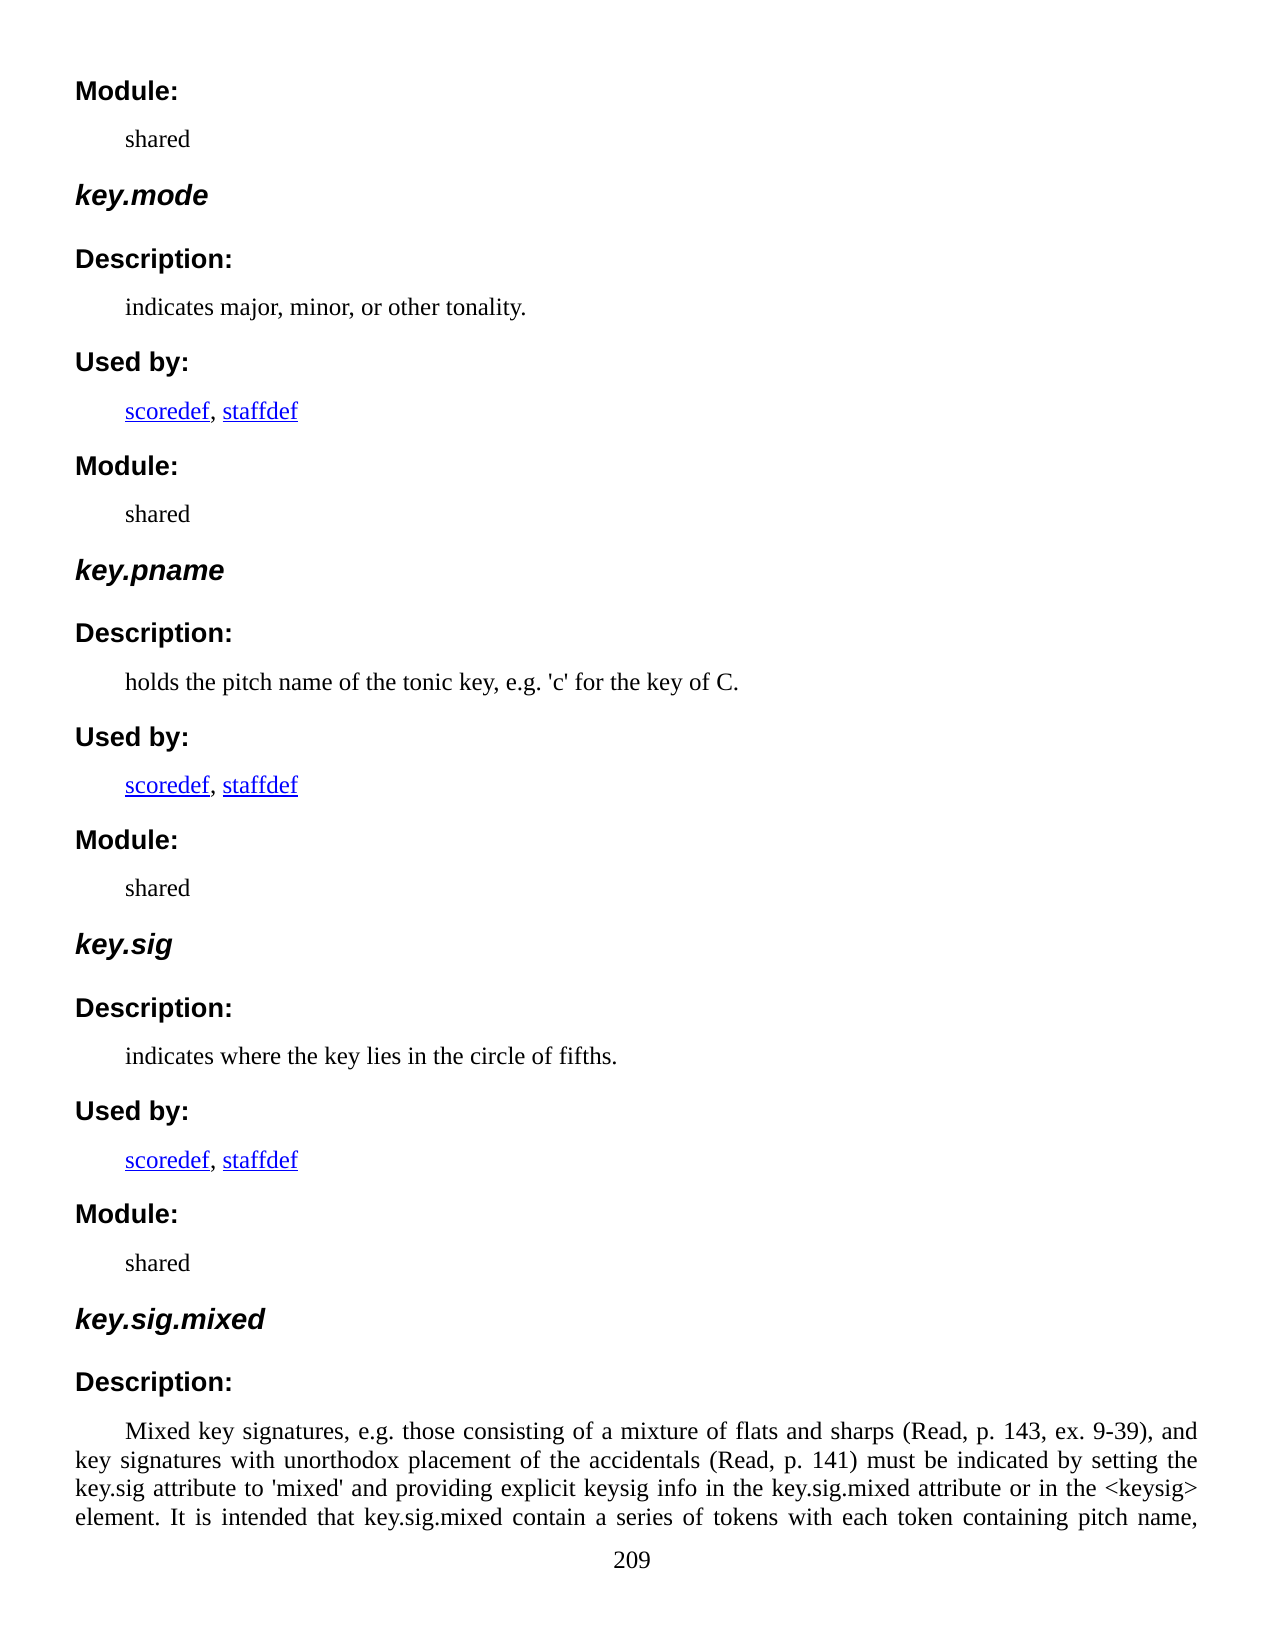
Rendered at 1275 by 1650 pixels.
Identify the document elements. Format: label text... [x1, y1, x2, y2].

subtitle key.sig.mixed [75, 1302, 1200, 1335]
subtitle Description: [75, 617, 1200, 649]
subtitle Used by: [75, 721, 1200, 752]
text holds the pitch name of the tonic key, e.g. 'c' for the key of C. [75, 667, 1200, 696]
text shared [75, 124, 1200, 153]
text shared [75, 499, 1200, 528]
subtitle Used by: [75, 1095, 1200, 1126]
text scoredef, staffdef [75, 1145, 1200, 1173]
text shared [75, 873, 1200, 902]
subtitle Module: [75, 824, 1200, 855]
text scoredef, staffdef [75, 396, 1200, 424]
subtitle Description: [75, 992, 1200, 1023]
subtitle Module: [75, 1198, 1200, 1230]
text indicates major, minor, or other tonality. [75, 292, 1200, 321]
text indicates where the key lies in the circle of fifths. [75, 1041, 1200, 1070]
subtitle Description: [75, 1366, 1200, 1398]
text Mixed key signatures, e.g. those consisting of a mixture of flats and sharps (Read, p. 143, ex. 9-39), and key signatures with unorthodox placement of the accidentals (Read, p. 141) must be indicated by setting the key.sig attribute to 'mixed' and providing explicit keysig info in the key.sig.mixed attribute or in the <keysig> element. It is intended that key.sig.mixed contain a series of tokens with each token containing pitch name, [75, 1416, 1200, 1531]
subtitle Module: [75, 449, 1200, 481]
text shared [75, 1248, 1200, 1277]
subtitle key.sig [75, 927, 1200, 961]
subtitle key.pname [75, 553, 1200, 586]
subtitle key.mode [75, 178, 1200, 212]
subtitle Used by: [75, 346, 1200, 377]
text scoredef, staffdef [75, 770, 1200, 799]
subtitle Module: [75, 75, 1200, 106]
subtitle Description: [75, 243, 1200, 274]
